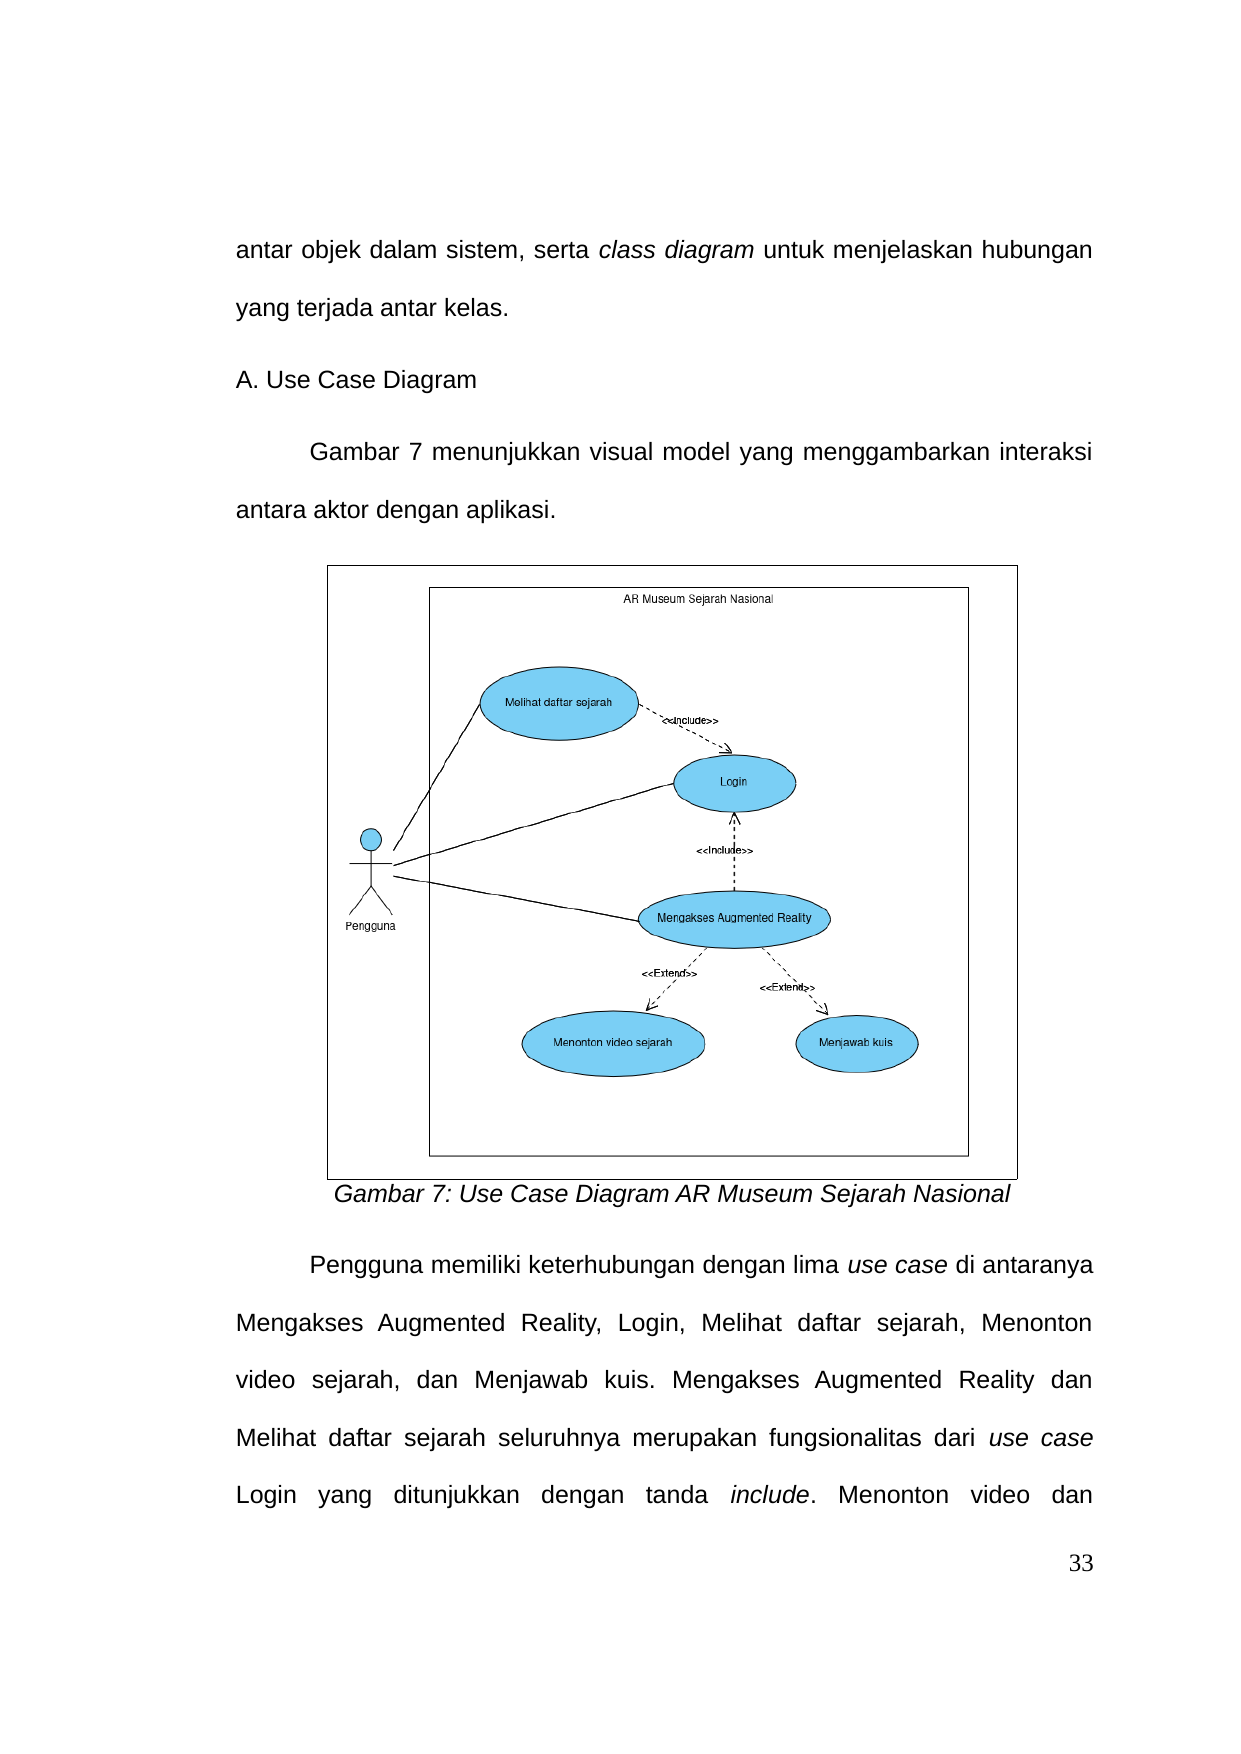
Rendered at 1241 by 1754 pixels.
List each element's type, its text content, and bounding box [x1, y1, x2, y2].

picture [328, 566, 1017, 1179]
text A. Use Case Diagram [236, 365, 1093, 394]
text Gambar 7: Use Case Diagram AR Museum Sejarah Nasional [327, 1180, 1017, 1208]
text antar objek dalam sistem, serta class diagram untuk menjelaskan hubungan yang terjada antar kelas. [236, 236, 1093, 322]
text Gambar 7 menunjukkan visual model yang menggambarkan interaksi antara aktor dengan aplikasi. [236, 437, 1093, 523]
text Pengguna memiliki keterhubungan dengan lima use case di antaranya Mengakses Augmented Reality, Login, Melihat daftar sejarah, Menonton video sejarah, dan Menjawab kuis. Mengakses Augmented Reality dan Melihat daftar sejarah seluruhnya merupakan fungsionalitas dari use case Login yang ditunjukkan dengan tanda include. Menonton video dan [236, 549, 1093, 1509]
